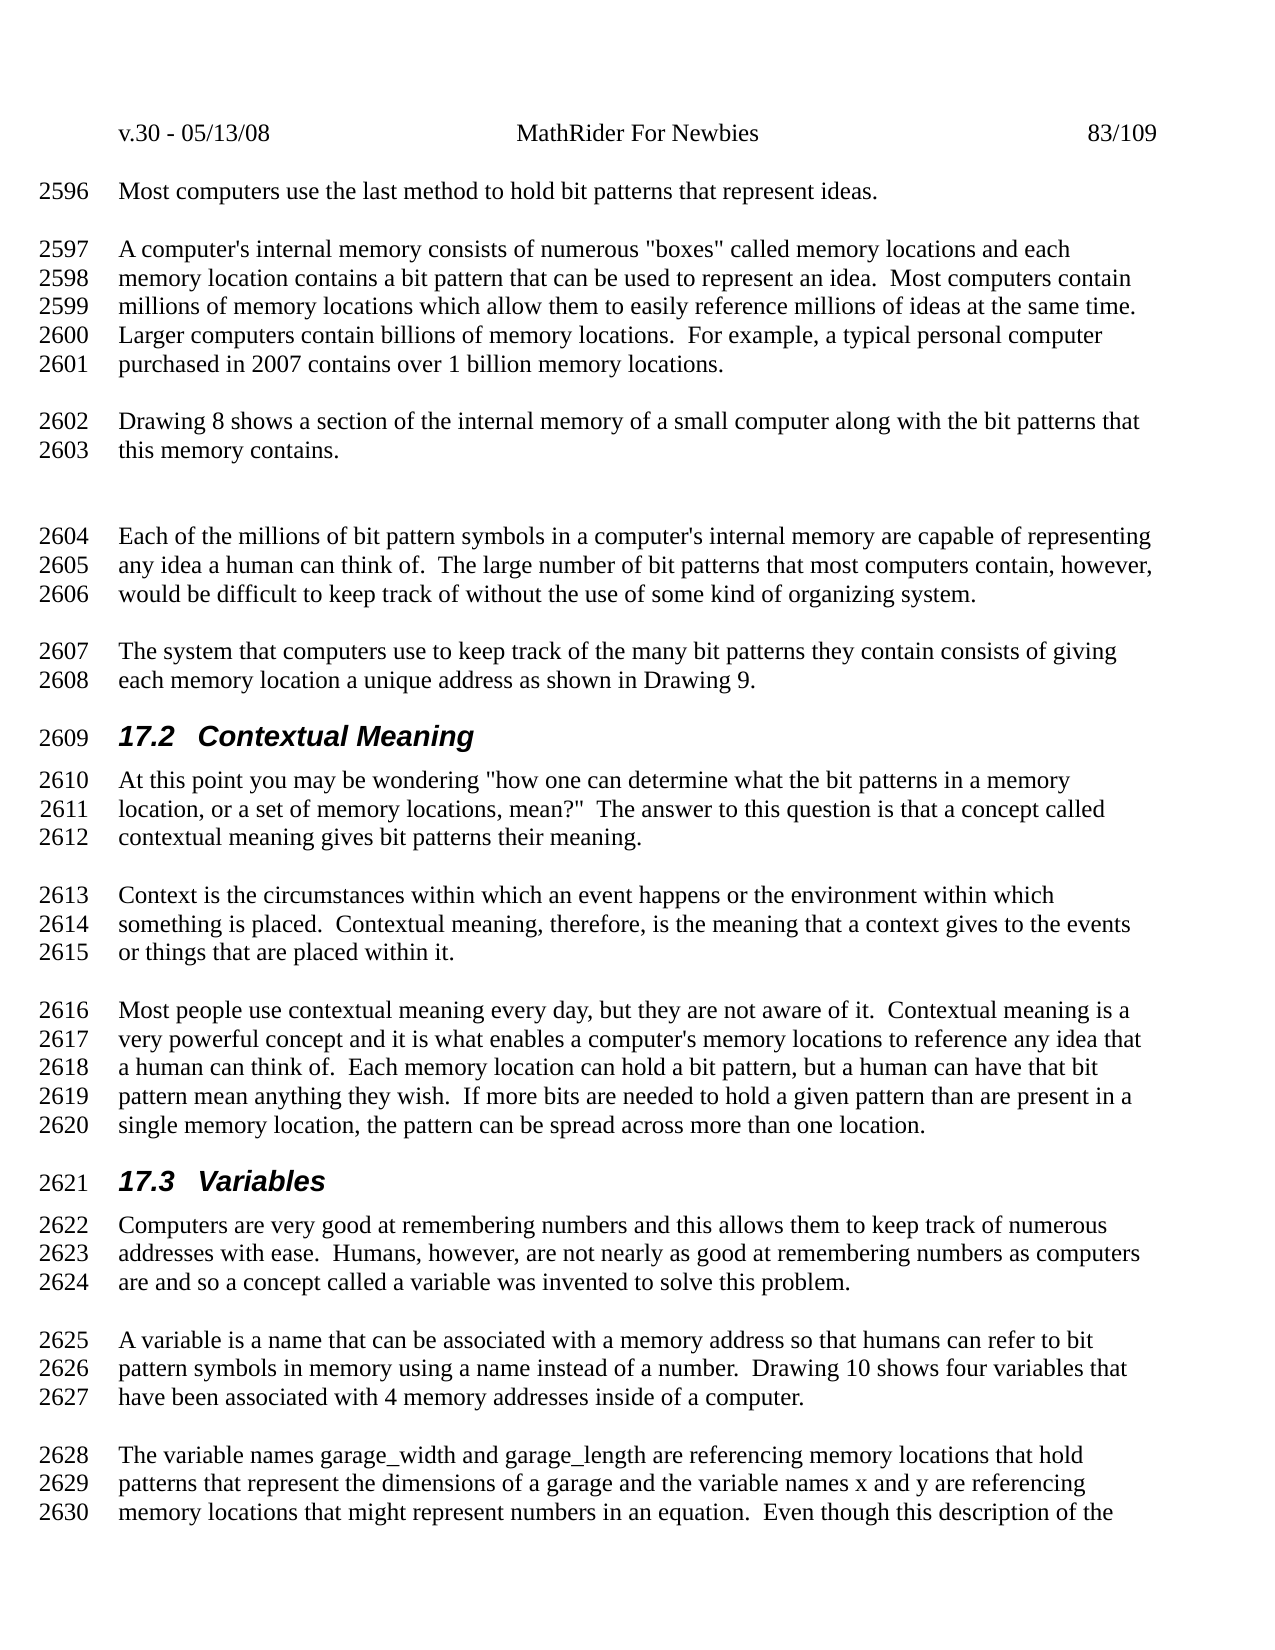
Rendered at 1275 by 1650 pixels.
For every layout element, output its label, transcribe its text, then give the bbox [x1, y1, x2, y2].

text Computers are very good at remembering numbers and this allows them to keep track of numerous addresses with ease. Humans, however, are not nearly as good at remembering numbers as computers are and so a concept called a variable was invented to solve this problem. [118, 1210, 1157, 1296]
text Each of the millions of bit pattern symbols in a computer's internal memory are capable of representing any idea a human can think of. The large number of bit patterns that most computers contain, however, would be difficult to keep track of without the use of some kind of organizing system. [118, 521, 1157, 608]
text Most computers use the last method to hold bit patterns that represent ideas. [118, 176, 1157, 205]
text Drawing 8 shows a section of the internal memory of a small computer along with the bit patterns that this memory contains. [118, 406, 1157, 464]
text The variable names garage_width and garage_length are referencing memory locations that hold patterns that represent the dimensions of a garage and the variable names x and y are referencing memory locations that might represent numbers in an equation. Even though this description of the [118, 1440, 1157, 1526]
text Most people use contextual meaning every day, but they are not aware of it. Contextual meaning is a very powerful concept and it is what enables a computer's memory locations to reference any idea that a human can think of. Each memory location can hold a bit pattern, but a human can have that bit pattern mean anything they wish. If more bits are needed to hold a given pattern than are present in a single memory location, the pattern can be spread across more than one location. [118, 995, 1157, 1139]
subtitle Contextual Meaning [118, 719, 1157, 752]
text The system that computers use to keep track of the many bit patterns they contain consists of giving each memory location a unique address as shown in Drawing 9. [118, 636, 1157, 694]
text At this point you may be wondering "how one can determine what the bit patterns in a memory location, or a set of memory locations, mean?" The answer to this question is that a concept called contextual meaning gives bit patterns their meaning. [118, 765, 1157, 851]
text A variable is a name that can be associated with a memory address so that humans can refer to bit pattern symbols in memory using a name instead of a number. Drawing 10 shows four variables that have been associated with 4 memory addresses inside of a computer. [118, 1325, 1157, 1411]
text A computer's internal memory consists of numerous "boxes" called memory locations and each memory location contains a bit pattern that can be used to represent an idea. Most computers contain millions of memory locations which allow them to easily reference millions of ideas at the same time. Larger computers contain billions of memory locations. For example, a typical personal computer purchased in 2007 contains over 1 billion memory locations. [118, 234, 1157, 378]
subtitle Variables [118, 1164, 1157, 1197]
text Context is the circumstances within which an event happens or the environment within which something is placed. Contextual meaning, therefore, is the meaning that a context gives to the events or things that are placed within it. [118, 880, 1157, 966]
